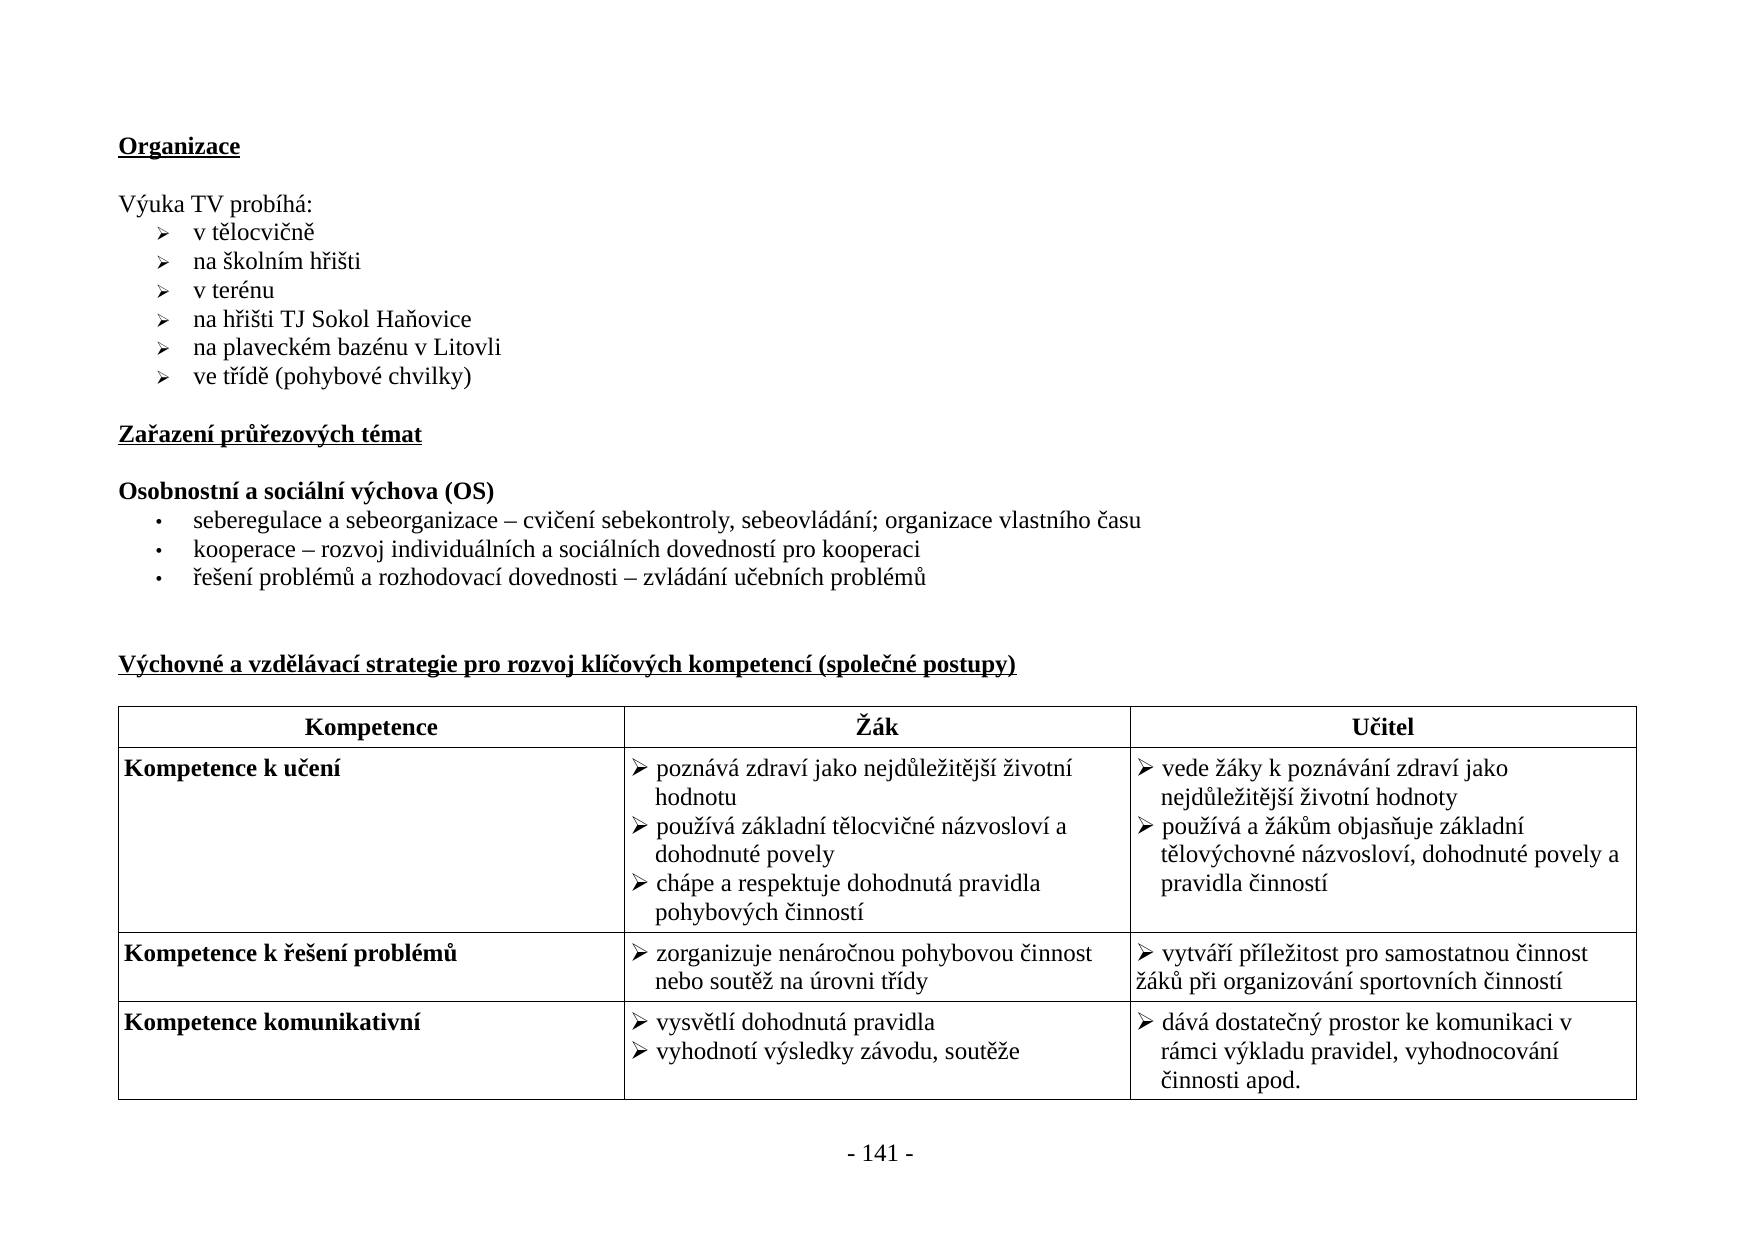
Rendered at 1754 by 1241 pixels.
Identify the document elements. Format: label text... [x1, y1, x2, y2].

list ve třídě (pohybové chvilky) [156, 361, 1636, 390]
table_cell Kompetence komunikativní [119, 1002, 624, 1099]
list v terénu [156, 275, 1636, 304]
table_cell ➢ zorganizuje nenáročnou pohybovou činnost nebo soutěž na úrovni třídy [625, 933, 1130, 1001]
list v tělocvičně [156, 217, 1636, 246]
table_cell ➢ vede žáky k poznávání zdraví jako nejdůležitější životní hodnoty ➢ používá a žákům objasňuje základní tělovýchovné názvosloví, dohodnuté povely a pravidla činností [1131, 748, 1636, 931]
table_cell ➢ vysvětlí dohodnutá pravidla ➢ vyhodnotí výsledky závodu, soutěže [625, 1002, 1130, 1099]
list na hřišti TJ Sokol Haňovice [156, 304, 1636, 332]
table_header Kompetence [119, 707, 624, 747]
list na plaveckém bazénu v Litovli [156, 332, 1636, 361]
table_cell Kompetence k řešení problémů [119, 933, 624, 1001]
table_header Učitel [1131, 707, 1636, 747]
text Osobnostní a sociální výchova (OS) [118, 476, 1636, 505]
table_cell Kompetence k učení [119, 748, 624, 931]
text Výuka TV probíhá: [118, 189, 1636, 217]
table_cell ➢ poznává zdraví jako nejdůležitější životní hodnotu ➢ používá základní tělocvičné názvosloví a dohodnuté povely ➢ chápe a respektuje dohodnutá pravidla pohybových činností [625, 748, 1130, 931]
list kooperace – rozvoj individuálních a sociálních dovedností pro kooperaci [156, 534, 1636, 562]
text Výchovné a vzdělávací strategie pro rozvoj klíčových kompetencí (společné postupy) [118, 649, 1636, 677]
list seberegulace a sebeorganizace – cvičení sebekontroly, sebeovládání; organizace vlastního času [156, 505, 1636, 534]
table_cell ➢ vytváří příležitost pro samostatnou činnost žáků při organizování sportovních činností [1131, 933, 1636, 1001]
text Zařazení průřezových témat [118, 419, 1636, 447]
table_cell ➢ dává dostatečný prostor ke komunikaci v rámci výkladu pravidel, vyhodnocování činnosti apod. [1131, 1002, 1636, 1099]
list na školním hřišti [156, 246, 1636, 275]
text Organizace [118, 131, 1636, 160]
list řešení problémů a rozhodovací dovednosti – zvládání učebních problémů [156, 562, 1636, 591]
table_header Žák [625, 707, 1130, 747]
